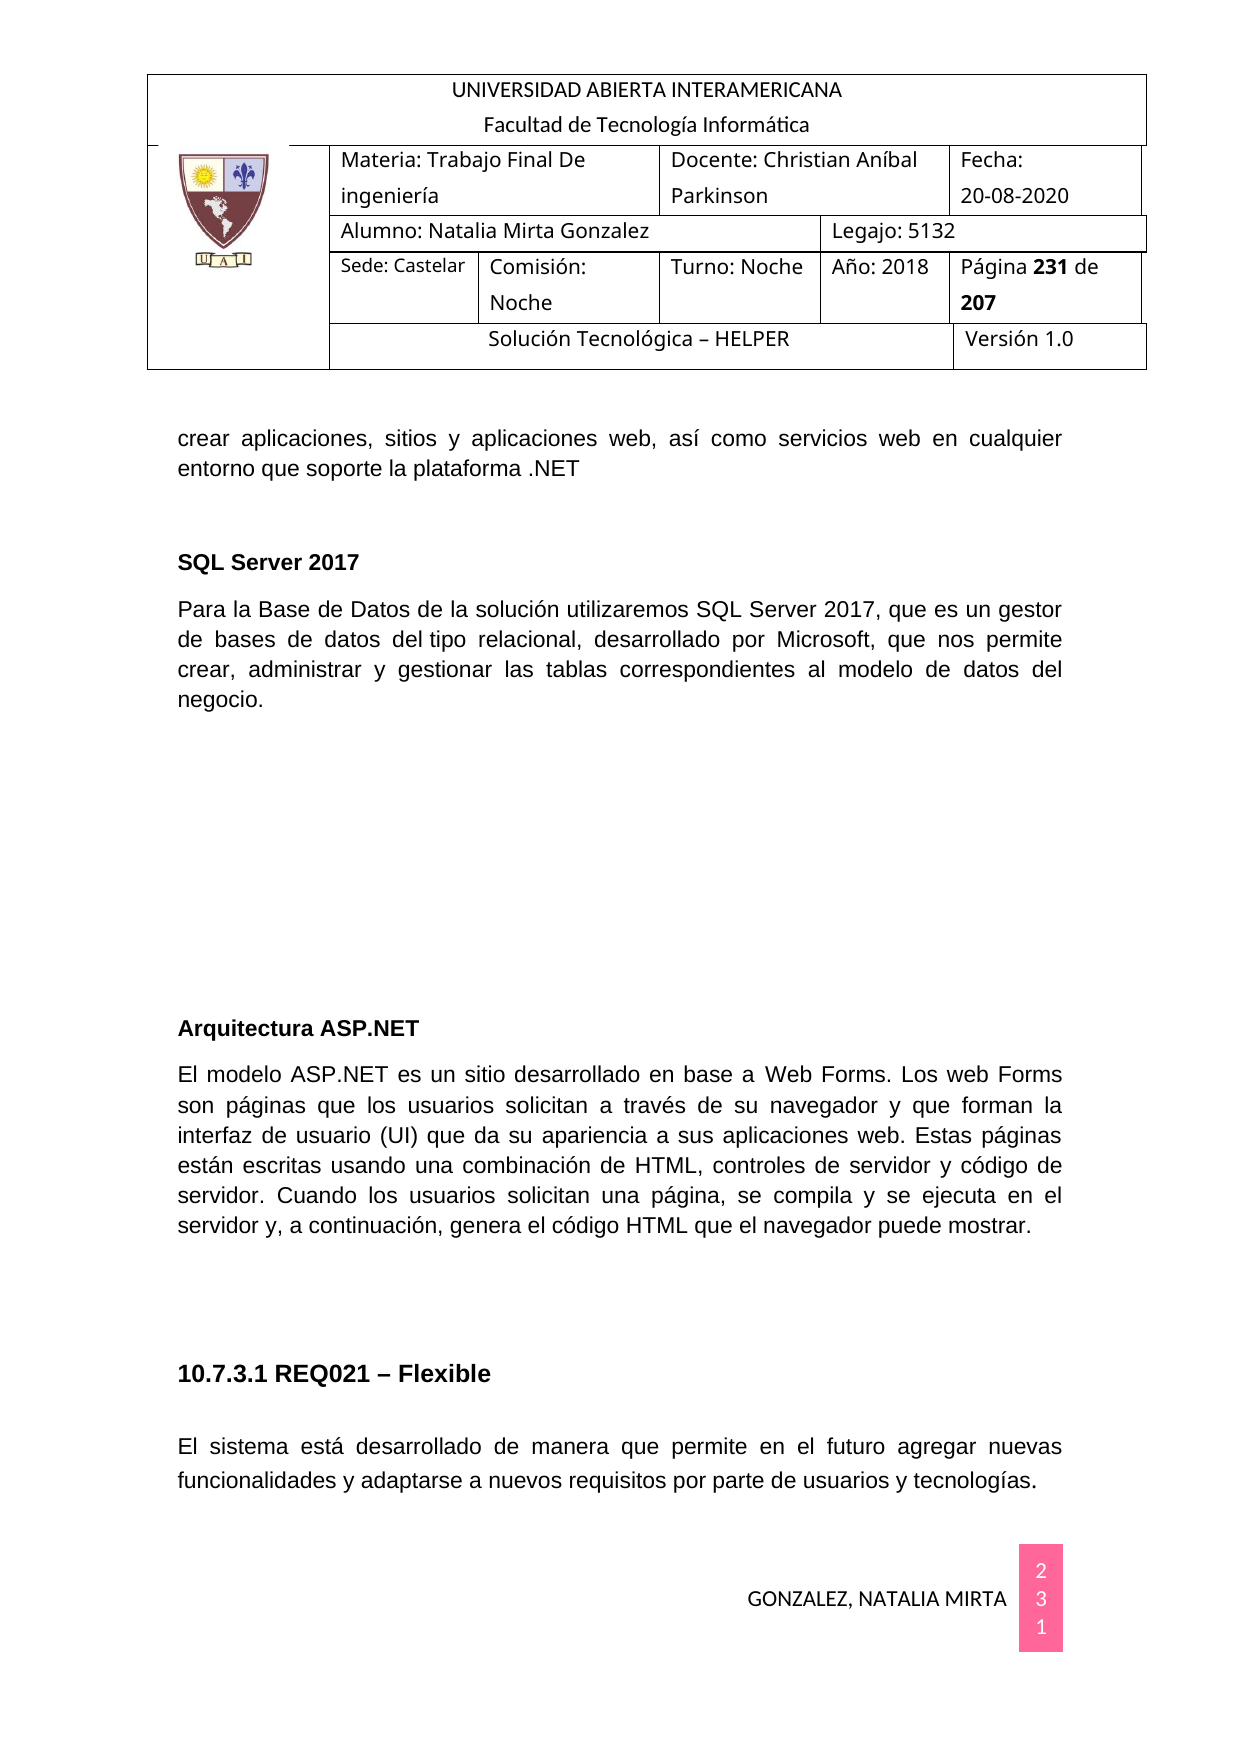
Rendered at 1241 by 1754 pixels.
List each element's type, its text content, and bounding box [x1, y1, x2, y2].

subtitle 10.7.3.1 REQ021 – Flexible [177, 1359, 1063, 1388]
text El sistema está desarrollado de manera que permite en el futuro agregar nuevas funcionalidades y adaptarse a nuevos requisitos por parte de usuarios y tecnologías. [177, 1433, 1063, 1495]
text El modelo ASP.NET es un sitio desarrollado en base a Web Forms. Los web Forms son páginas que los usuarios solicitan a través de su navegador y que forman la interfaz de usuario (UI) que da su apariencia a sus aplicaciones web. Estas páginas están escritas usando una combinación de HTML, controles de servidor y código de servidor. Cuando los usuarios solicitan una página, se compila y se ejecuta en el servidor y, a continuación, genera el código HTML que el navegador puede mostrar. [177, 1061, 1063, 1239]
text crear aplicaciones, sitios y aplicaciones web, así como servicios web en cualquier entorno que soporte la plataforma .NET [177, 425, 1063, 481]
text Arquitectura ASP.NET [177, 1014, 1063, 1041]
text SQL Server 2017 [177, 549, 1063, 575]
text Para la Base de Datos de la solución utilizaremos SQL Server 2017, que es un gestor de bases de datos del tipo relacional, desarrollado por Microsoft, que nos permite crear, administrar y gestionar las tablas correspondientes al modelo de datos del negocio. [177, 596, 1063, 713]
